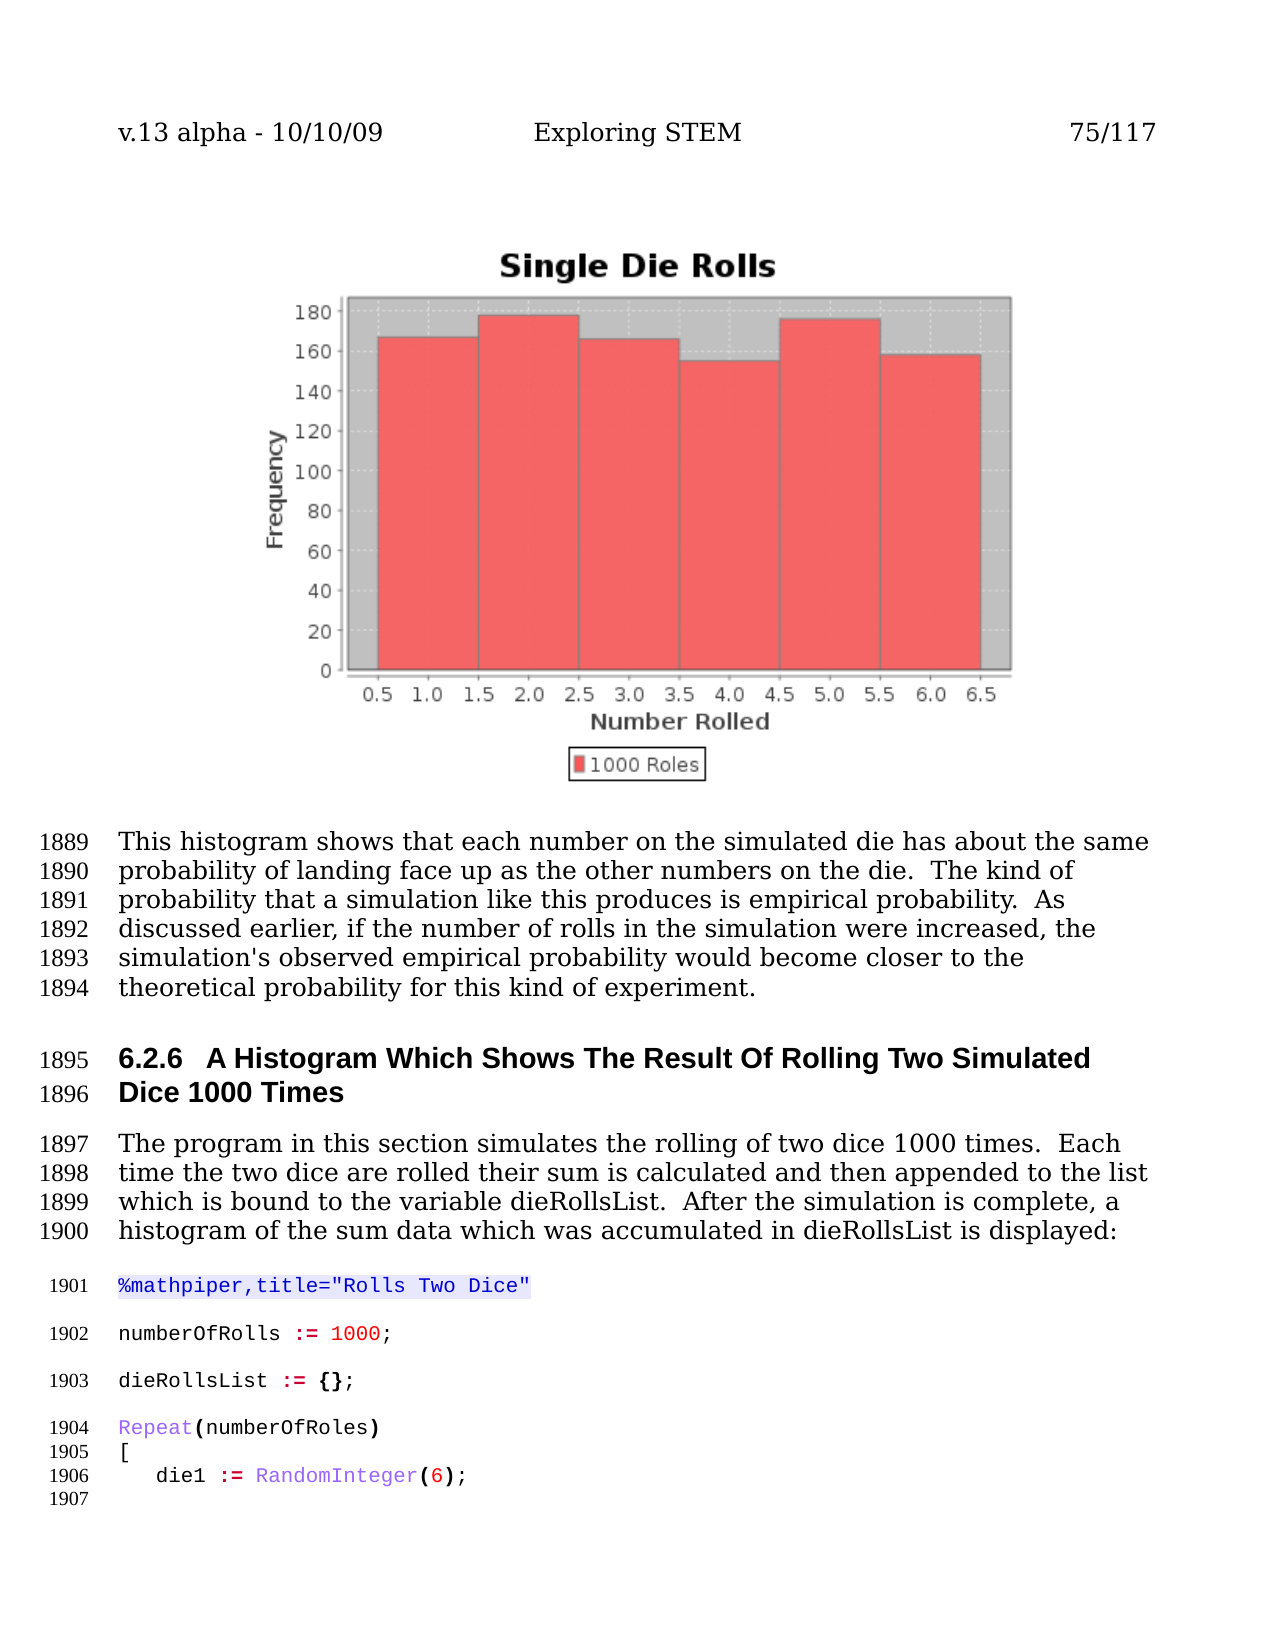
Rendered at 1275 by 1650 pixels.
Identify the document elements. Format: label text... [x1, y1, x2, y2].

text The program in this section simulates the rolling of two dice 1000 times. Each time the two dice are rolled their sum is calculated and then appended to the list which is bound to the variable dieRollsList. After the simulation is complete, a histogram of the sum data which was accumulated in dieRollsList is displayed: [118, 1129, 1157, 1246]
text die1 := RandomInteger(6); [118, 1464, 1157, 1488]
text [ [118, 1441, 1157, 1464]
text Repeat(numberOfRoles) [118, 1417, 1157, 1441]
text dieRollsList := {}; [118, 1370, 1157, 1394]
subtitle A Histogram Which Shows The Result Of Rolling Two Simulated Dice 1000 Times [118, 1041, 1157, 1108]
text This histogram shows that each number on the simulated die has about the same probability of landing face up as the other numbers on the die. The kind of probability that a simulation like this produces is empirical probability. As discussed earlier, if the number of rolls in the simulation were increased, the simulation's observed empirical probability would become closer to the theoretical probability for this kind of experiment. [118, 827, 1157, 1002]
text numberOfRolls := 1000; [118, 1323, 1157, 1346]
text %mathpiper,title="Rolls Two Dice" [118, 1275, 1157, 1299]
picture [245, 246, 1030, 783]
